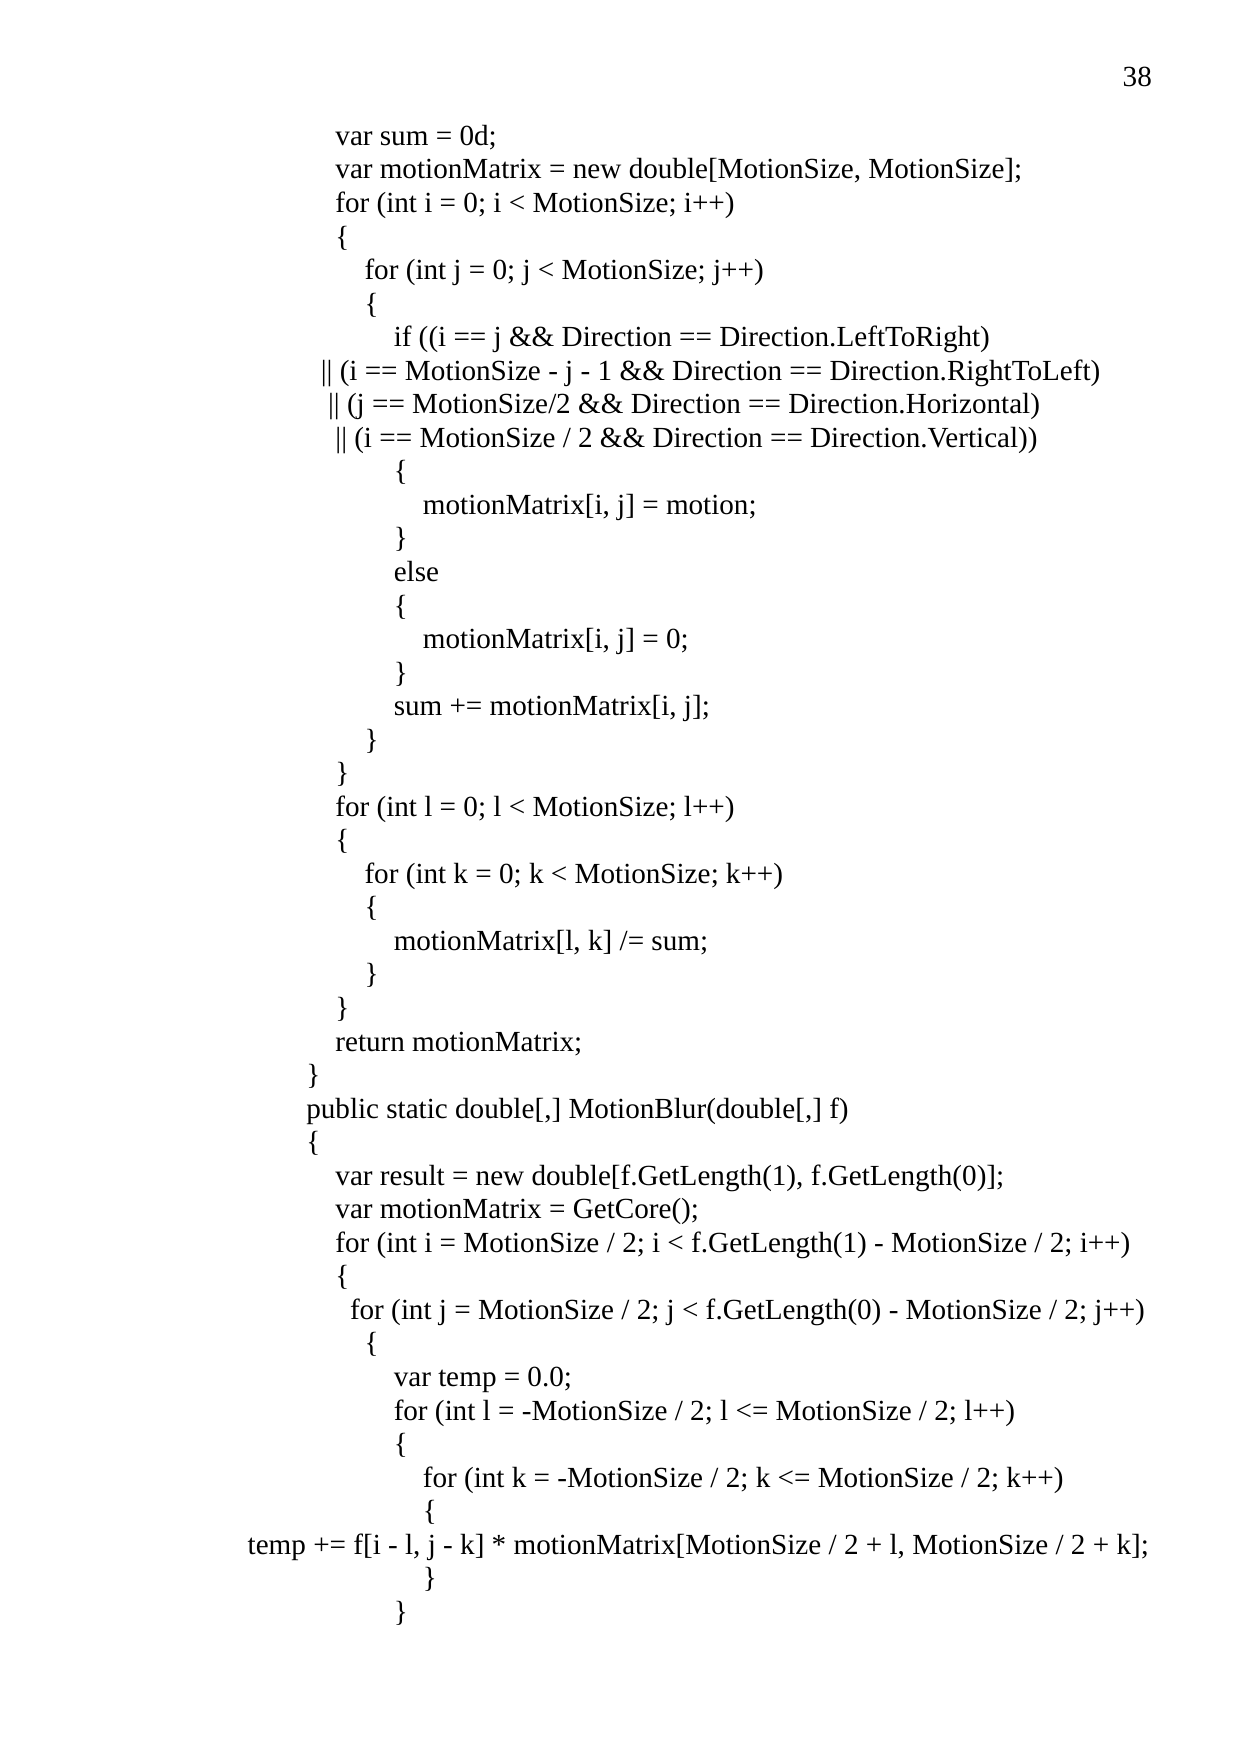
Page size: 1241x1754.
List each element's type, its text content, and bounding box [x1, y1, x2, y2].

text } [177, 990, 1152, 1024]
text { [177, 1426, 1152, 1460]
text } [177, 1560, 1152, 1594]
text { [177, 286, 1152, 319]
text for (int i = MotionSize / 2; i < f.GetLength(1) - MotionSize / 2; i++) [177, 1225, 1152, 1258]
text for (int i = 0; i < MotionSize; i++) [177, 185, 1152, 219]
text } [177, 1057, 1152, 1091]
text for (int l = 0; l < MotionSize; l++) [177, 789, 1152, 822]
text } [177, 755, 1152, 789]
text if ((i == j && Direction == Direction.LeftToRight) [177, 319, 1152, 353]
text var motionMatrix = new double[MotionSize, MotionSize]; [177, 152, 1152, 185]
text || (j == MotionSize/2 && Direction == Direction.Horizontal) [177, 386, 1152, 420]
text { [177, 588, 1152, 621]
text for (int j = 0; j < MotionSize; j++) [177, 252, 1152, 286]
text motionMatrix[l, k] /= sum; [177, 923, 1152, 957]
text { [177, 822, 1152, 856]
text motionMatrix[i, j] = motion; [177, 487, 1152, 521]
text motionMatrix[i, j] = 0; [177, 621, 1152, 655]
text || (i == MotionSize - j - 1 && Direction == Direction.RightToLeft) [177, 353, 1152, 386]
text for (int l = -MotionSize / 2; l <= MotionSize / 2; l++) [177, 1393, 1152, 1426]
text for (int k = 0; k < MotionSize; k++) [177, 856, 1152, 889]
text || (i == MotionSize / 2 && Direction == Direction.Vertical)) [177, 420, 1152, 453]
text } [177, 521, 1152, 554]
text for (int j = MotionSize / 2; j < f.GetLength(0) - MotionSize / 2; j++) [177, 1292, 1152, 1326]
text { [177, 453, 1152, 487]
text for (int k = -MotionSize / 2; k <= MotionSize / 2; k++) [177, 1460, 1152, 1493]
text var result = new double[f.GetLength(1), f.GetLength(0)]; [177, 1158, 1152, 1191]
text } [177, 957, 1152, 990]
text { [177, 1258, 1152, 1292]
text temp += f[i - l, j - k] * motionMatrix[MotionSize / 2 + l, MotionSize / 2 + k]; [177, 1527, 1152, 1560]
text { [177, 889, 1152, 923]
text var temp = 0.0; [177, 1359, 1152, 1393]
text else [177, 554, 1152, 588]
text { [177, 219, 1152, 252]
text sum += motionMatrix[i, j]; [177, 688, 1152, 722]
text return motionMatrix; [177, 1024, 1152, 1057]
text public static double[,] MotionBlur(double[,] f) [177, 1091, 1152, 1124]
text { [177, 1124, 1152, 1158]
text { [177, 1493, 1152, 1527]
text var sum = 0d; [177, 118, 1152, 152]
text var motionMatrix = GetCore(); [177, 1191, 1152, 1225]
text } [177, 655, 1152, 688]
text } [177, 722, 1152, 755]
text { [177, 1326, 1152, 1359]
text } [177, 1594, 1152, 1627]
